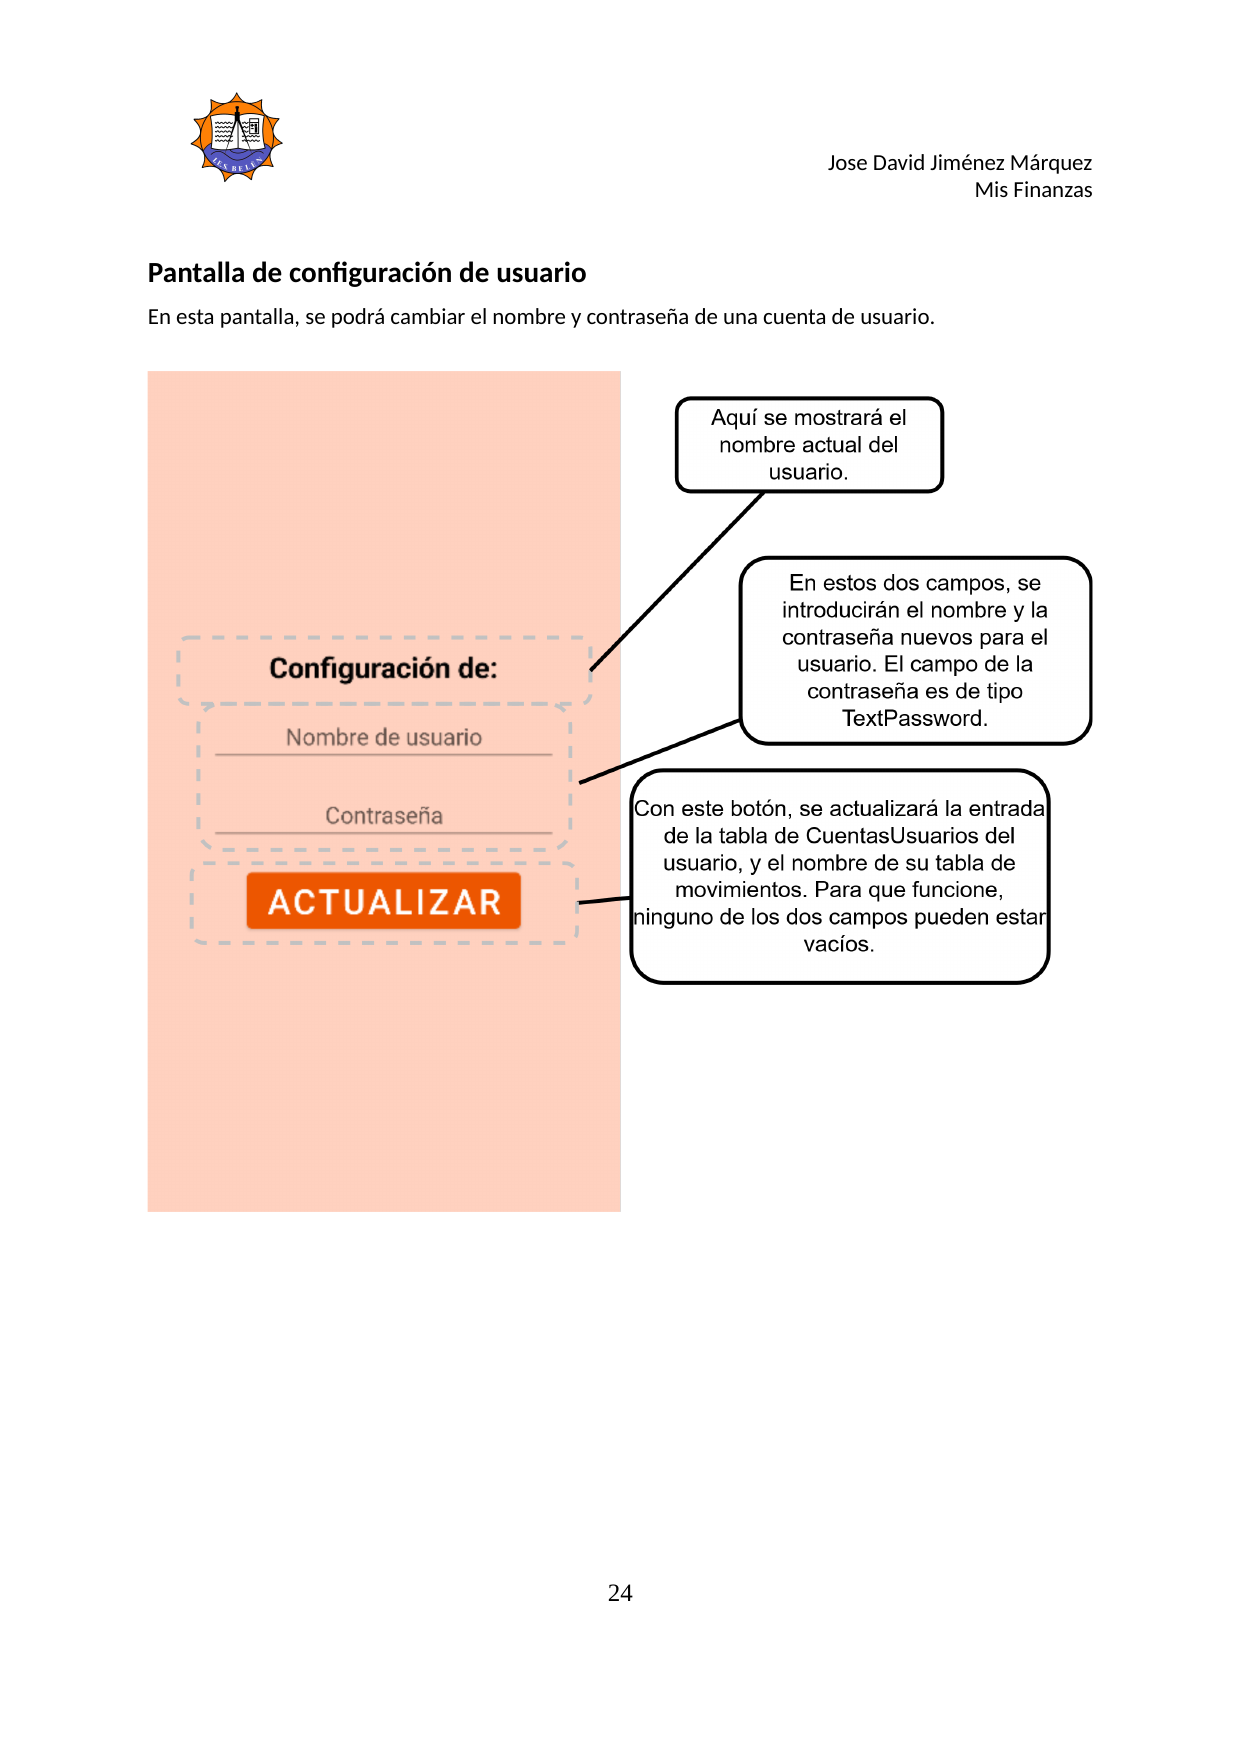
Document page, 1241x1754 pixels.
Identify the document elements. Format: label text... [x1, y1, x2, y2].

picture [147, 371, 1093, 1213]
subtitle Pantalla de configuración de usuario [148, 254, 1093, 289]
picture [181, 88, 294, 189]
text En esta pantalla, se podrá cambiar el nombre y contraseña de una cuenta de usuario. [148, 302, 1093, 330]
